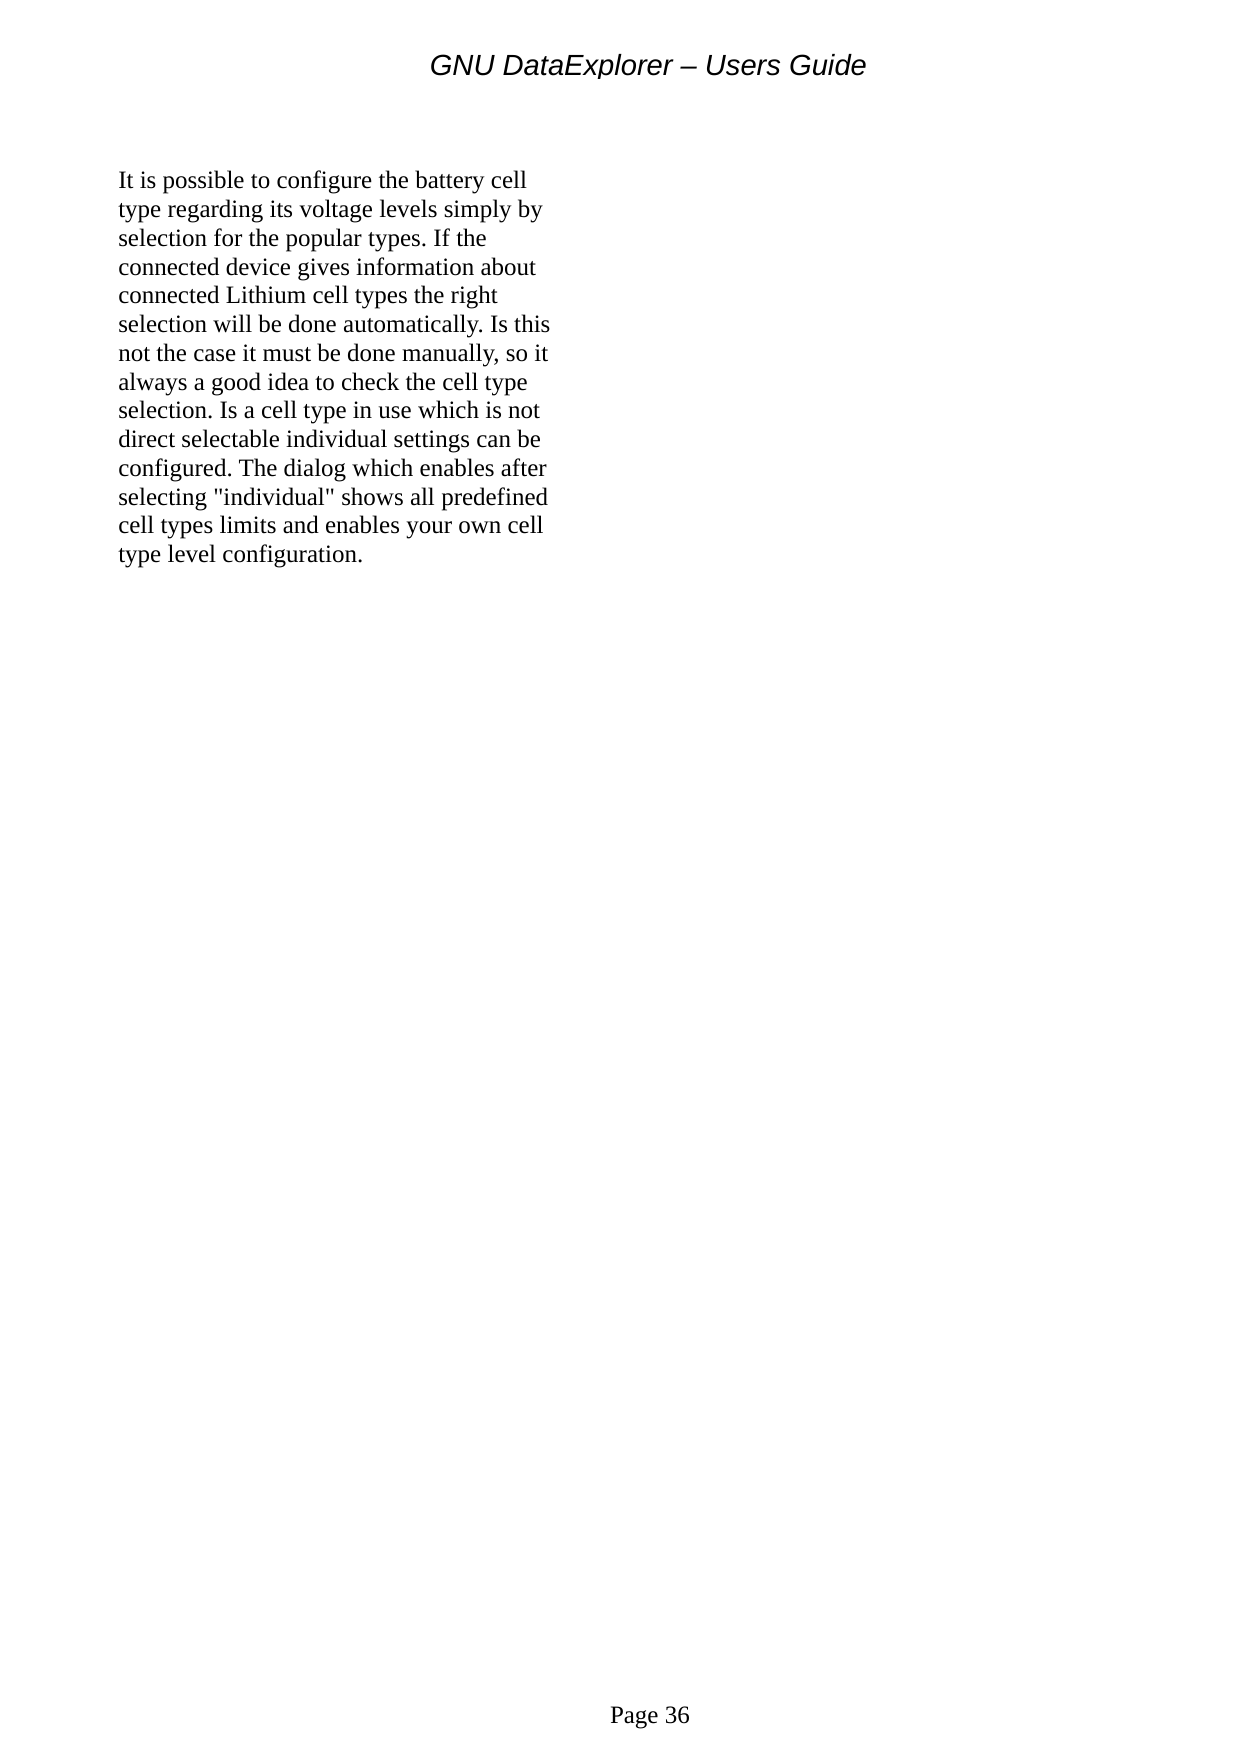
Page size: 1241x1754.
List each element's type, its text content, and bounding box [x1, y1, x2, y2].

text It is possible to configure the battery cell type regarding its voltage levels simply by selection for the popular types. If the connected device gives information about connected Lithium cell types the right selection will be done automatically. Is this not the case it must be done manually, so it always a good idea to check the cell type selection. Is a cell type in use which is not direct selectable individual settings can be configured. The dialog which enables after selecting "individual" shows all predefined cell types limits and enables your own cell type level configuration. [118, 108, 1181, 568]
